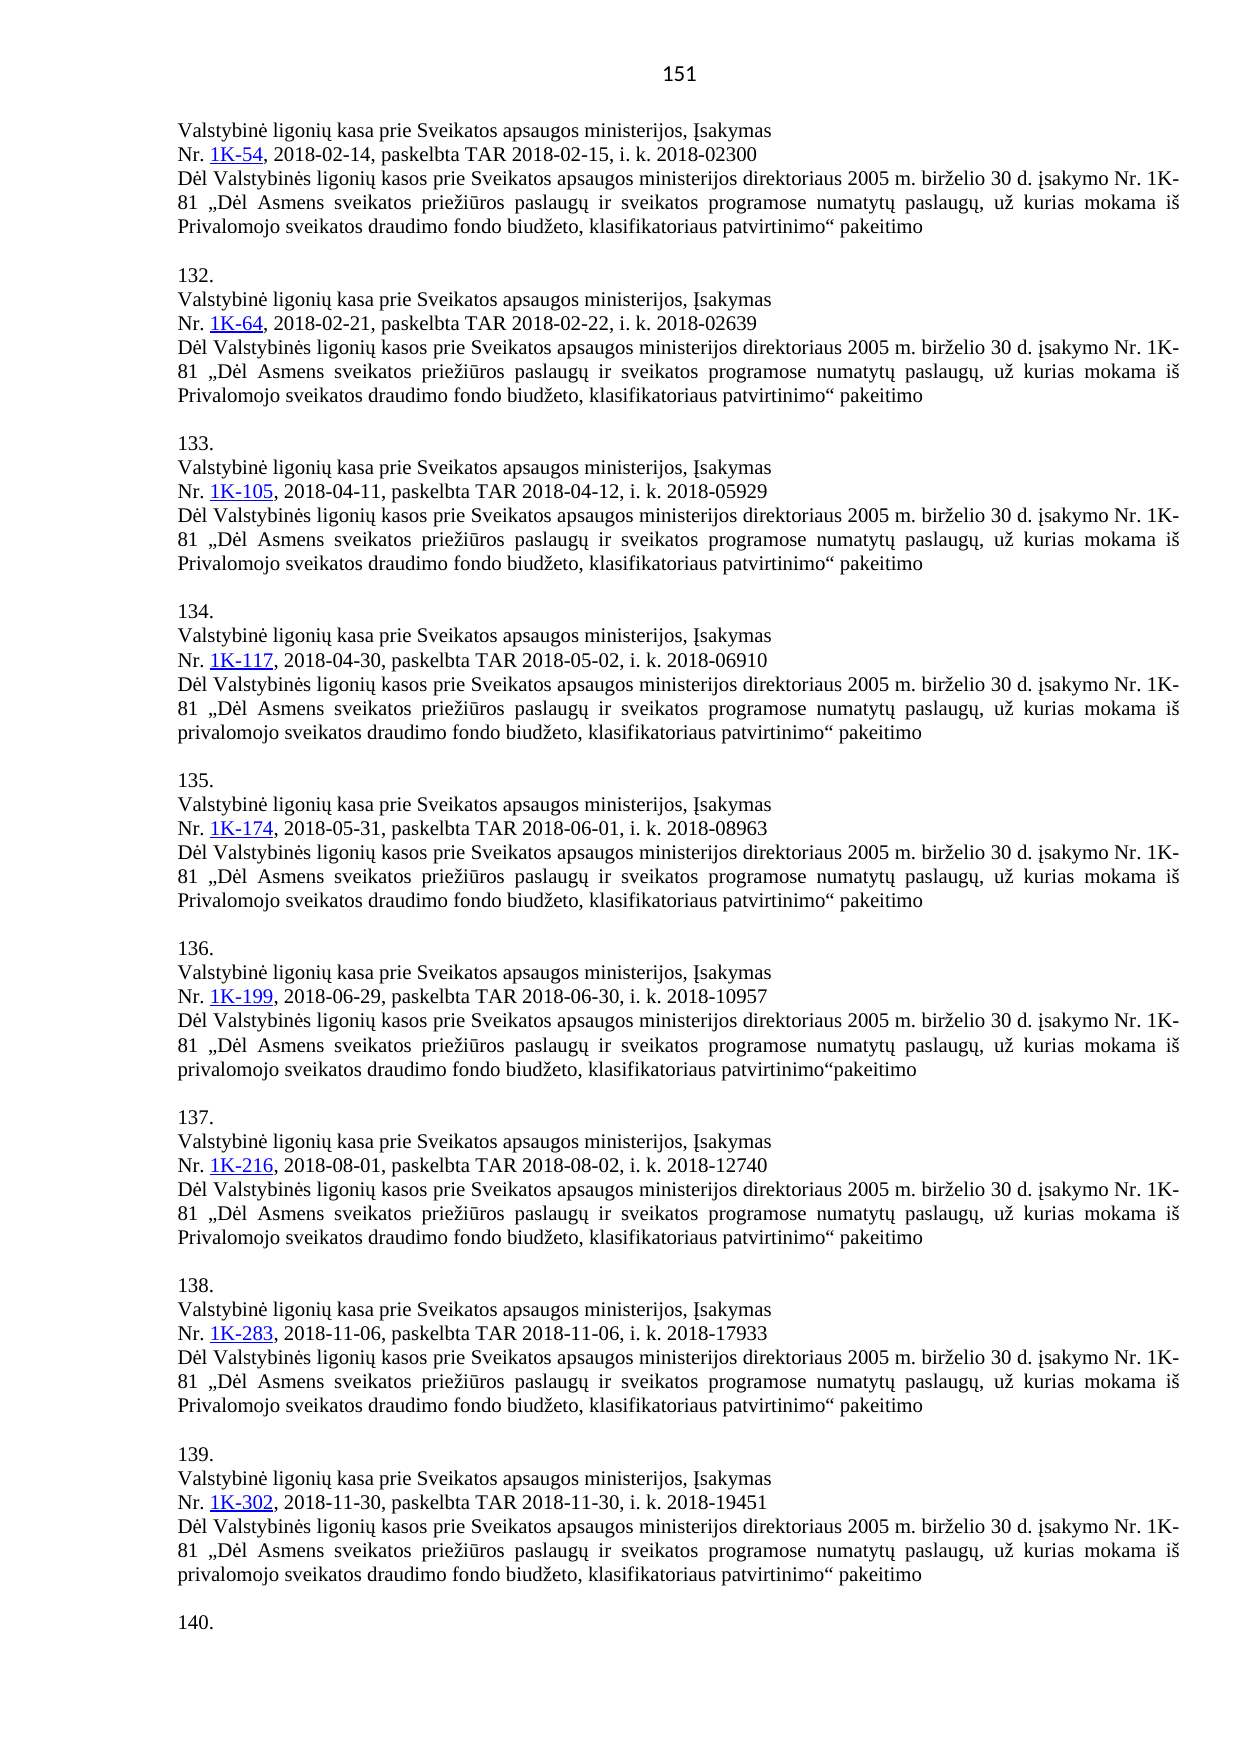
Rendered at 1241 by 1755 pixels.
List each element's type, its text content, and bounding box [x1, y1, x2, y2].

text 136. [177, 936, 1181, 960]
text Nr. 1K-199, 2018-06-29, paskelbta TAR 2018-06-30, i. k. 2018-10957 [177, 984, 1181, 1008]
text 138. [177, 1273, 1181, 1297]
text 137. [177, 1105, 1181, 1129]
text Valstybinė ligonių kasa prie Sveikatos apsaugos ministerijos, Įsakymas [177, 455, 1181, 479]
text Dėl Valstybinės ligonių kasos prie Sveikatos apsaugos ministerijos direktoriaus 2005 m. birželio 30 d. įsakymo Nr. 1K-81 „Dėl Asmens sveikatos priežiūros paslaugų ir sveikatos programose numatytų paslaugų, už kurias mokama iš privalomojo sveikatos draudimo fondo biudžeto, klasifikatoriaus patvirtinimo“ pakeitimo [177, 1514, 1181, 1586]
text Dėl Valstybinės ligonių kasos prie Sveikatos apsaugos ministerijos direktoriaus 2005 m. birželio 30 d. įsakymo Nr. 1K-81 „Dėl Asmens sveikatos priežiūros paslaugų ir sveikatos programose numatytų paslaugų, už kurias mokama iš Privalomojo sveikatos draudimo fondo biudžeto, klasifikatoriaus patvirtinimo“ pakeitimo [177, 1177, 1181, 1249]
text Valstybinė ligonių kasa prie Sveikatos apsaugos ministerijos, Įsakymas [177, 1466, 1181, 1490]
text Nr. 1K-283, 2018-11-06, paskelbta TAR 2018-11-06, i. k. 2018-17933 [177, 1321, 1181, 1345]
text Valstybinė ligonių kasa prie Sveikatos apsaugos ministerijos, Įsakymas [177, 623, 1181, 647]
text 139. [177, 1442, 1181, 1466]
text Nr. 1K-54, 2018-02-14, paskelbta TAR 2018-02-15, i. k. 2018-02300 [177, 142, 1181, 166]
text Valstybinė ligonių kasa prie Sveikatos apsaugos ministerijos, Įsakymas [177, 960, 1181, 984]
text Dėl Valstybinės ligonių kasos prie Sveikatos apsaugos ministerijos direktoriaus 2005 m. birželio 30 d. įsakymo Nr. 1K-81 „Dėl Asmens sveikatos priežiūros paslaugų ir sveikatos programose numatytų paslaugų, už kurias mokama iš Privalomojo sveikatos draudimo fondo biudžeto, klasifikatoriaus patvirtinimo“ pakeitimo [177, 840, 1181, 912]
text Valstybinė ligonių kasa prie Sveikatos apsaugos ministerijos, Įsakymas [177, 287, 1181, 311]
text 140. [177, 1610, 1181, 1634]
text Nr. 1K-105, 2018-04-11, paskelbta TAR 2018-04-12, i. k. 2018-05929 [177, 479, 1181, 503]
text Dėl Valstybinės ligonių kasos prie Sveikatos apsaugos ministerijos direktoriaus 2005 m. birželio 30 d. įsakymo Nr. 1K-81 „Dėl Asmens sveikatos priežiūros paslaugų ir sveikatos programose numatytų paslaugų, už kurias mokama iš privalomojo sveikatos draudimo fondo biudžeto, klasifikatoriaus patvirtinimo“ pakeitimo [177, 672, 1181, 744]
text 133. [177, 431, 1181, 455]
text Valstybinė ligonių kasa prie Sveikatos apsaugos ministerijos, Įsakymas [177, 118, 1181, 142]
text Nr. 1K-117, 2018-04-30, paskelbta TAR 2018-05-02, i. k. 2018-06910 [177, 647, 1181, 672]
text Dėl Valstybinės ligonių kasos prie Sveikatos apsaugos ministerijos direktoriaus 2005 m. birželio 30 d. įsakymo Nr. 1K-81 „Dėl Asmens sveikatos priežiūros paslaugų ir sveikatos programose numatytų paslaugų, už kurias mokama iš Privalomojo sveikatos draudimo fondo biudžeto, klasifikatoriaus patvirtinimo“ pakeitimo [177, 503, 1181, 575]
text Nr. 1K-216, 2018-08-01, paskelbta TAR 2018-08-02, i. k. 2018-12740 [177, 1153, 1181, 1177]
text Valstybinė ligonių kasa prie Sveikatos apsaugos ministerijos, Įsakymas [177, 1297, 1181, 1321]
text Valstybinė ligonių kasa prie Sveikatos apsaugos ministerijos, Įsakymas [177, 1129, 1181, 1153]
text 135. [177, 768, 1181, 792]
text Valstybinė ligonių kasa prie Sveikatos apsaugos ministerijos, Įsakymas [177, 792, 1181, 816]
text Dėl Valstybinės ligonių kasos prie Sveikatos apsaugos ministerijos direktoriaus 2005 m. birželio 30 d. įsakymo Nr. 1K-81 „Dėl Asmens sveikatos priežiūros paslaugų ir sveikatos programose numatytų paslaugų, už kurias mokama iš privalomojo sveikatos draudimo fondo biudžeto, klasifikatoriaus patvirtinimo“pakeitimo [177, 1008, 1181, 1081]
text Dėl Valstybinės ligonių kasos prie Sveikatos apsaugos ministerijos direktoriaus 2005 m. birželio 30 d. įsakymo Nr. 1K-81 „Dėl Asmens sveikatos priežiūros paslaugų ir sveikatos programose numatytų paslaugų, už kurias mokama iš Privalomojo sveikatos draudimo fondo biudžeto, klasifikatoriaus patvirtinimo“ pakeitimo [177, 335, 1181, 407]
text Nr. 1K-64, 2018-02-21, paskelbta TAR 2018-02-22, i. k. 2018-02639 [177, 311, 1181, 335]
text 132. [177, 262, 1181, 287]
text Nr. 1K-174, 2018-05-31, paskelbta TAR 2018-06-01, i. k. 2018-08963 [177, 816, 1181, 840]
text Nr. 1K-302, 2018-11-30, paskelbta TAR 2018-11-30, i. k. 2018-19451 [177, 1490, 1181, 1514]
text 134. [177, 599, 1181, 623]
text Dėl Valstybinės ligonių kasos prie Sveikatos apsaugos ministerijos direktoriaus 2005 m. birželio 30 d. įsakymo Nr. 1K-81 „Dėl Asmens sveikatos priežiūros paslaugų ir sveikatos programose numatytų paslaugų, už kurias mokama iš Privalomojo sveikatos draudimo fondo biudžeto, klasifikatoriaus patvirtinimo“ pakeitimo [177, 1345, 1181, 1417]
text Dėl Valstybinės ligonių kasos prie Sveikatos apsaugos ministerijos direktoriaus 2005 m. birželio 30 d. įsakymo Nr. 1K-81 „Dėl Asmens sveikatos priežiūros paslaugų ir sveikatos programose numatytų paslaugų, už kurias mokama iš Privalomojo sveikatos draudimo fondo biudžeto, klasifikatoriaus patvirtinimo“ pakeitimo [177, 166, 1181, 238]
